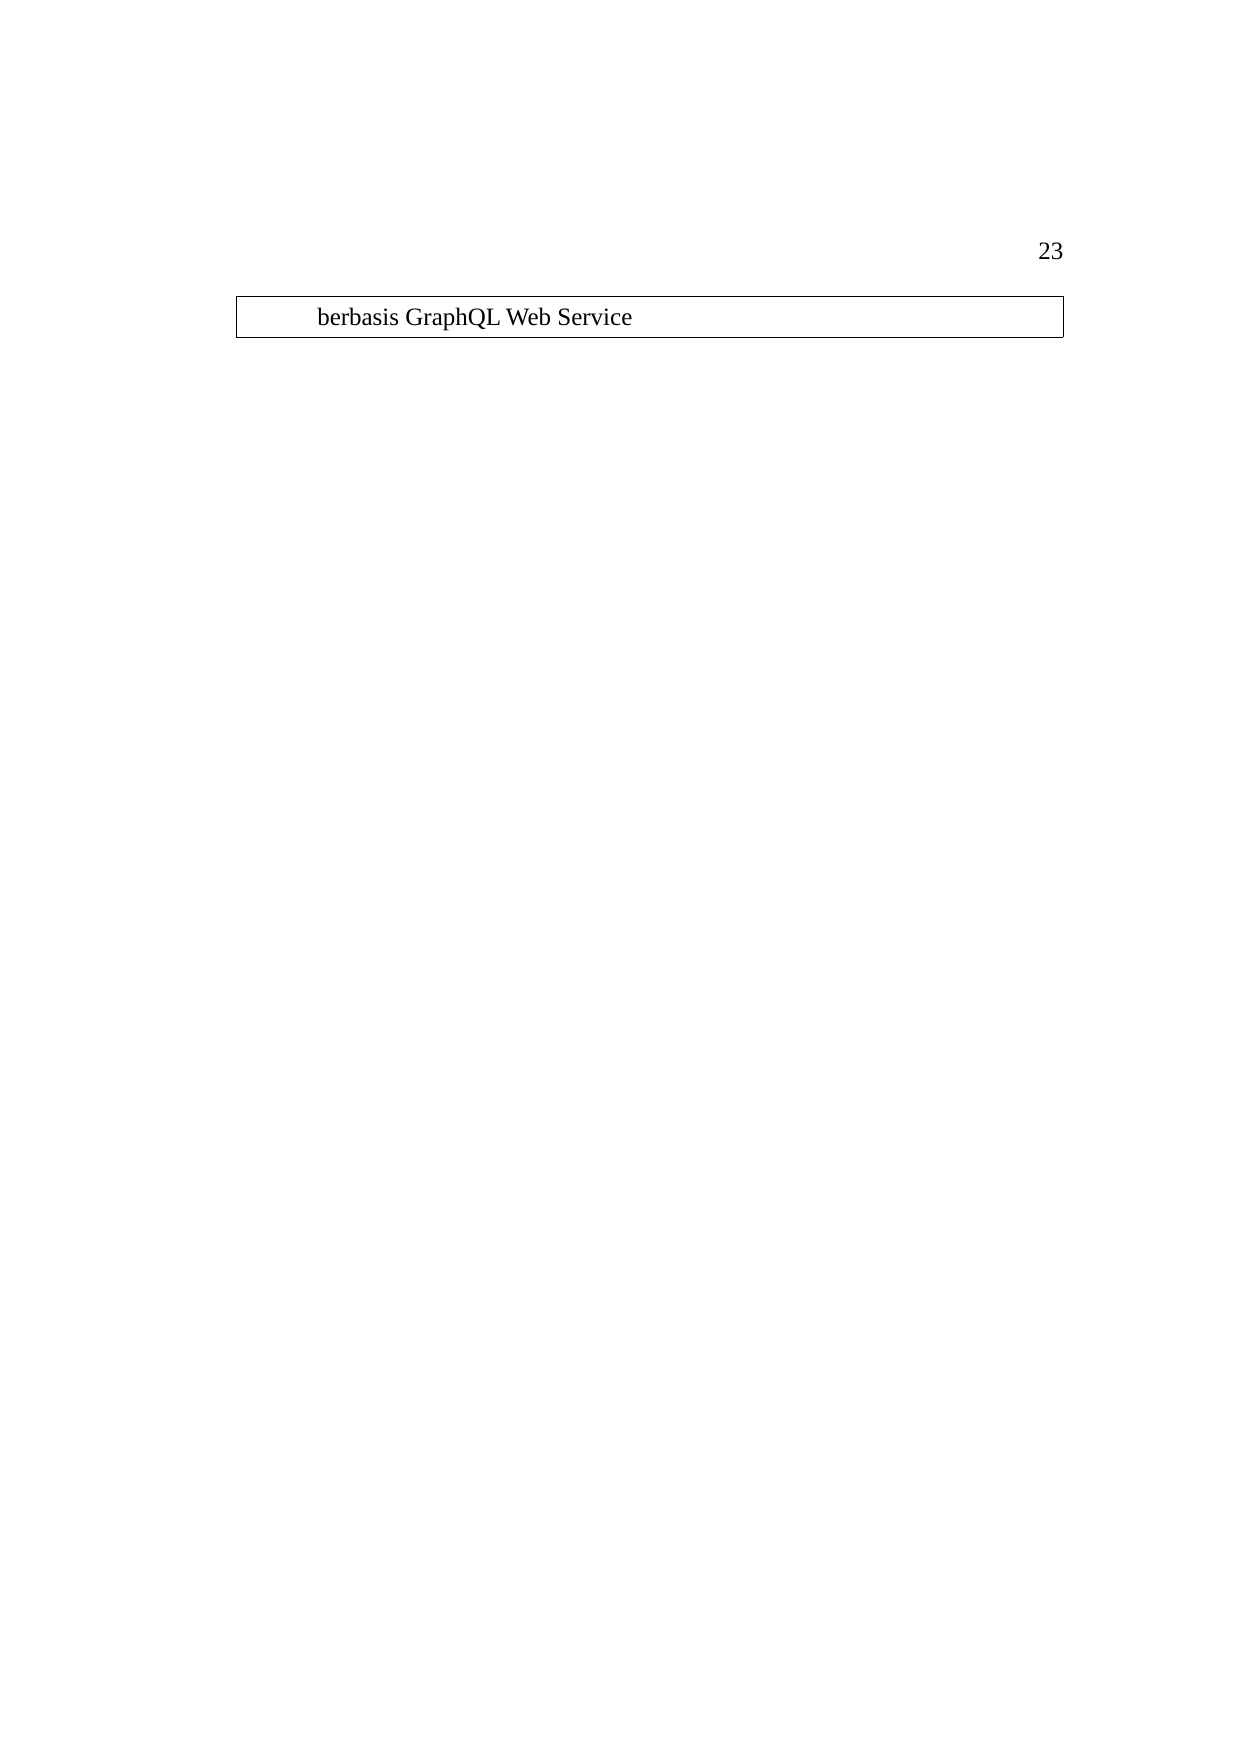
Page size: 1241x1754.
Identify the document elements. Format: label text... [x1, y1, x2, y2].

table_cell berbasis GraphQL Web Service [237, 297, 1063, 337]
